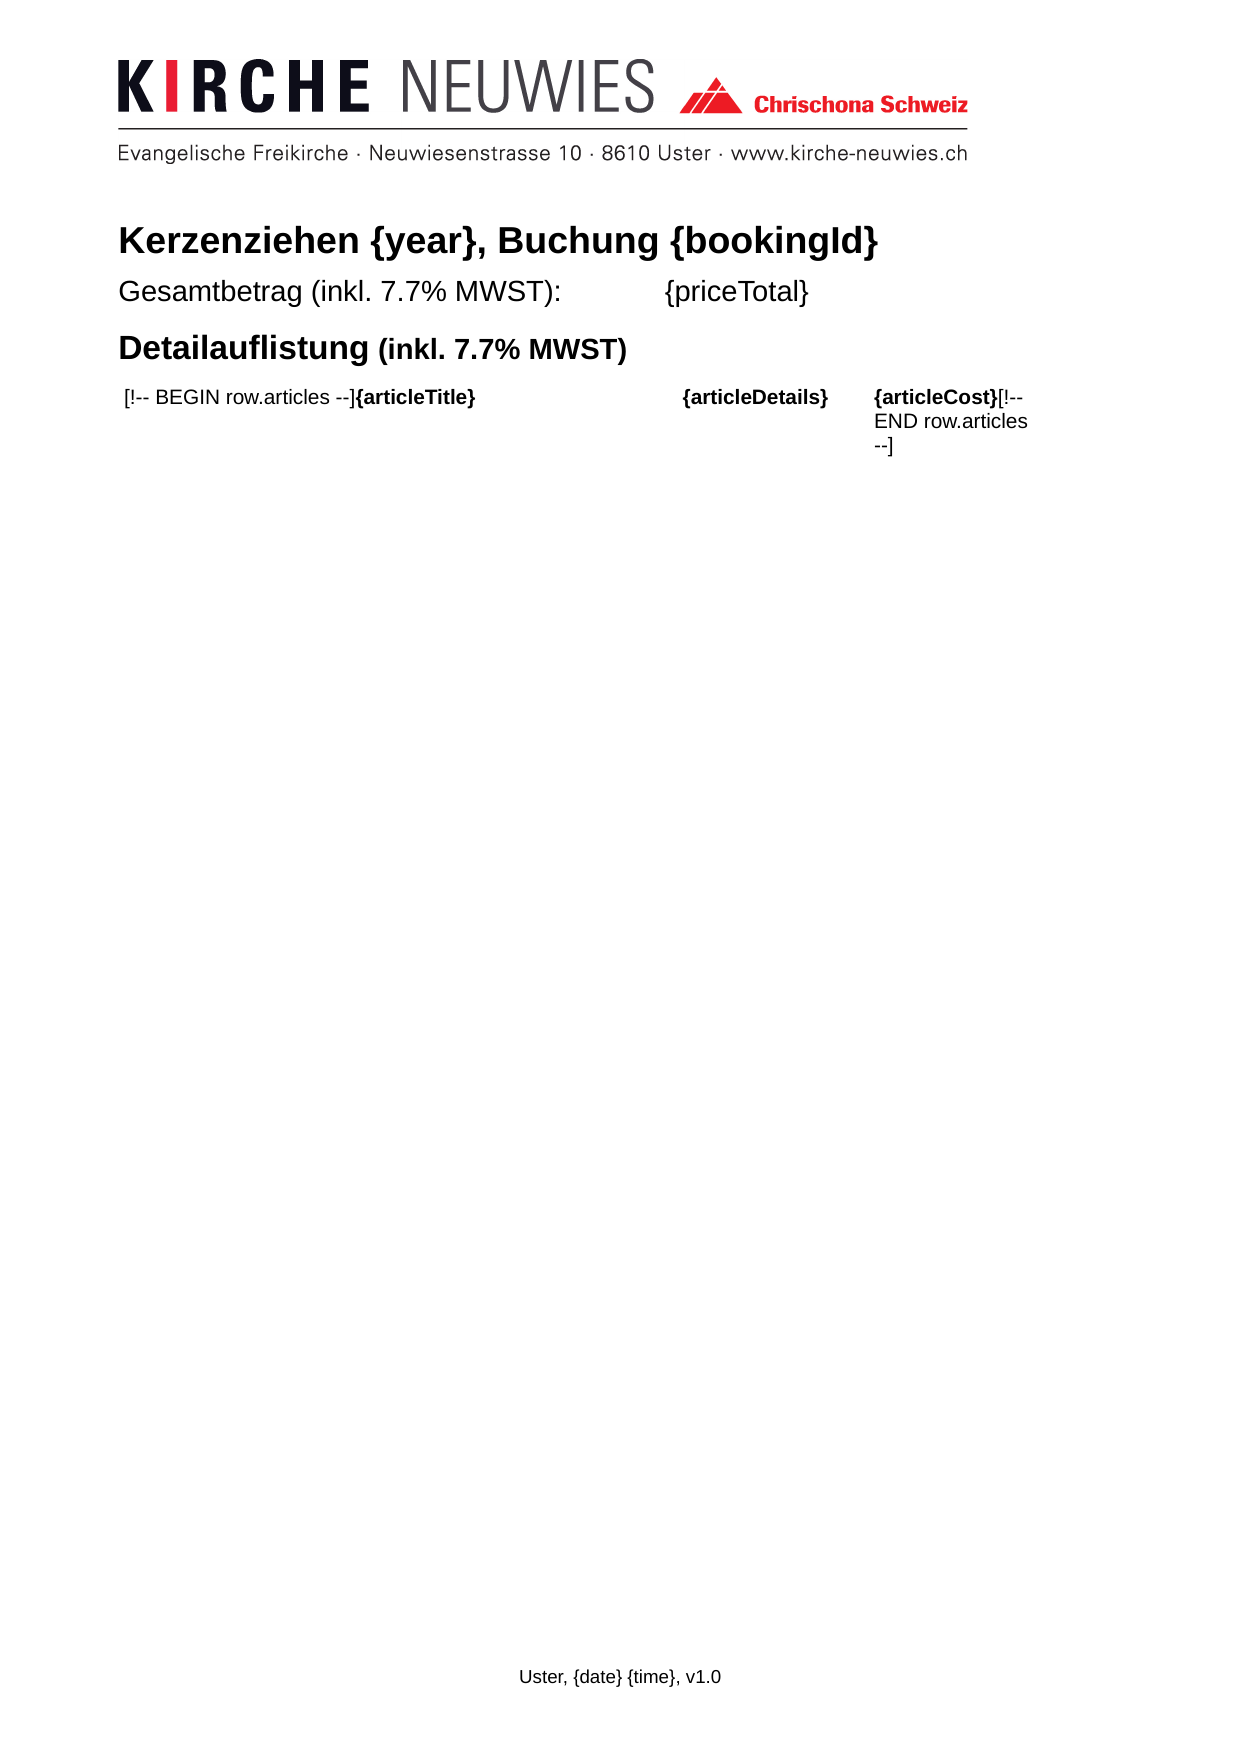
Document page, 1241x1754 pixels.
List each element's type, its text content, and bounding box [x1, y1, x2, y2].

picture [118, 59, 968, 164]
text Gesamtbetrag (inkl. 7.7% MWST): {priceTotal} [118, 274, 1122, 307]
subtitle Detailauflistung (inkl. 7.7% MWST) [118, 328, 1122, 367]
table_header {articleDetails} [677, 379, 868, 462]
table_header [!-- BEGIN row.articles --]{articleTitle} [118, 379, 677, 462]
subtitle Kerzenziehen {year}, Buchung {bookingId} [118, 218, 1122, 261]
table_header {articleCost}[!-- END row.articles --] [868, 379, 1056, 462]
